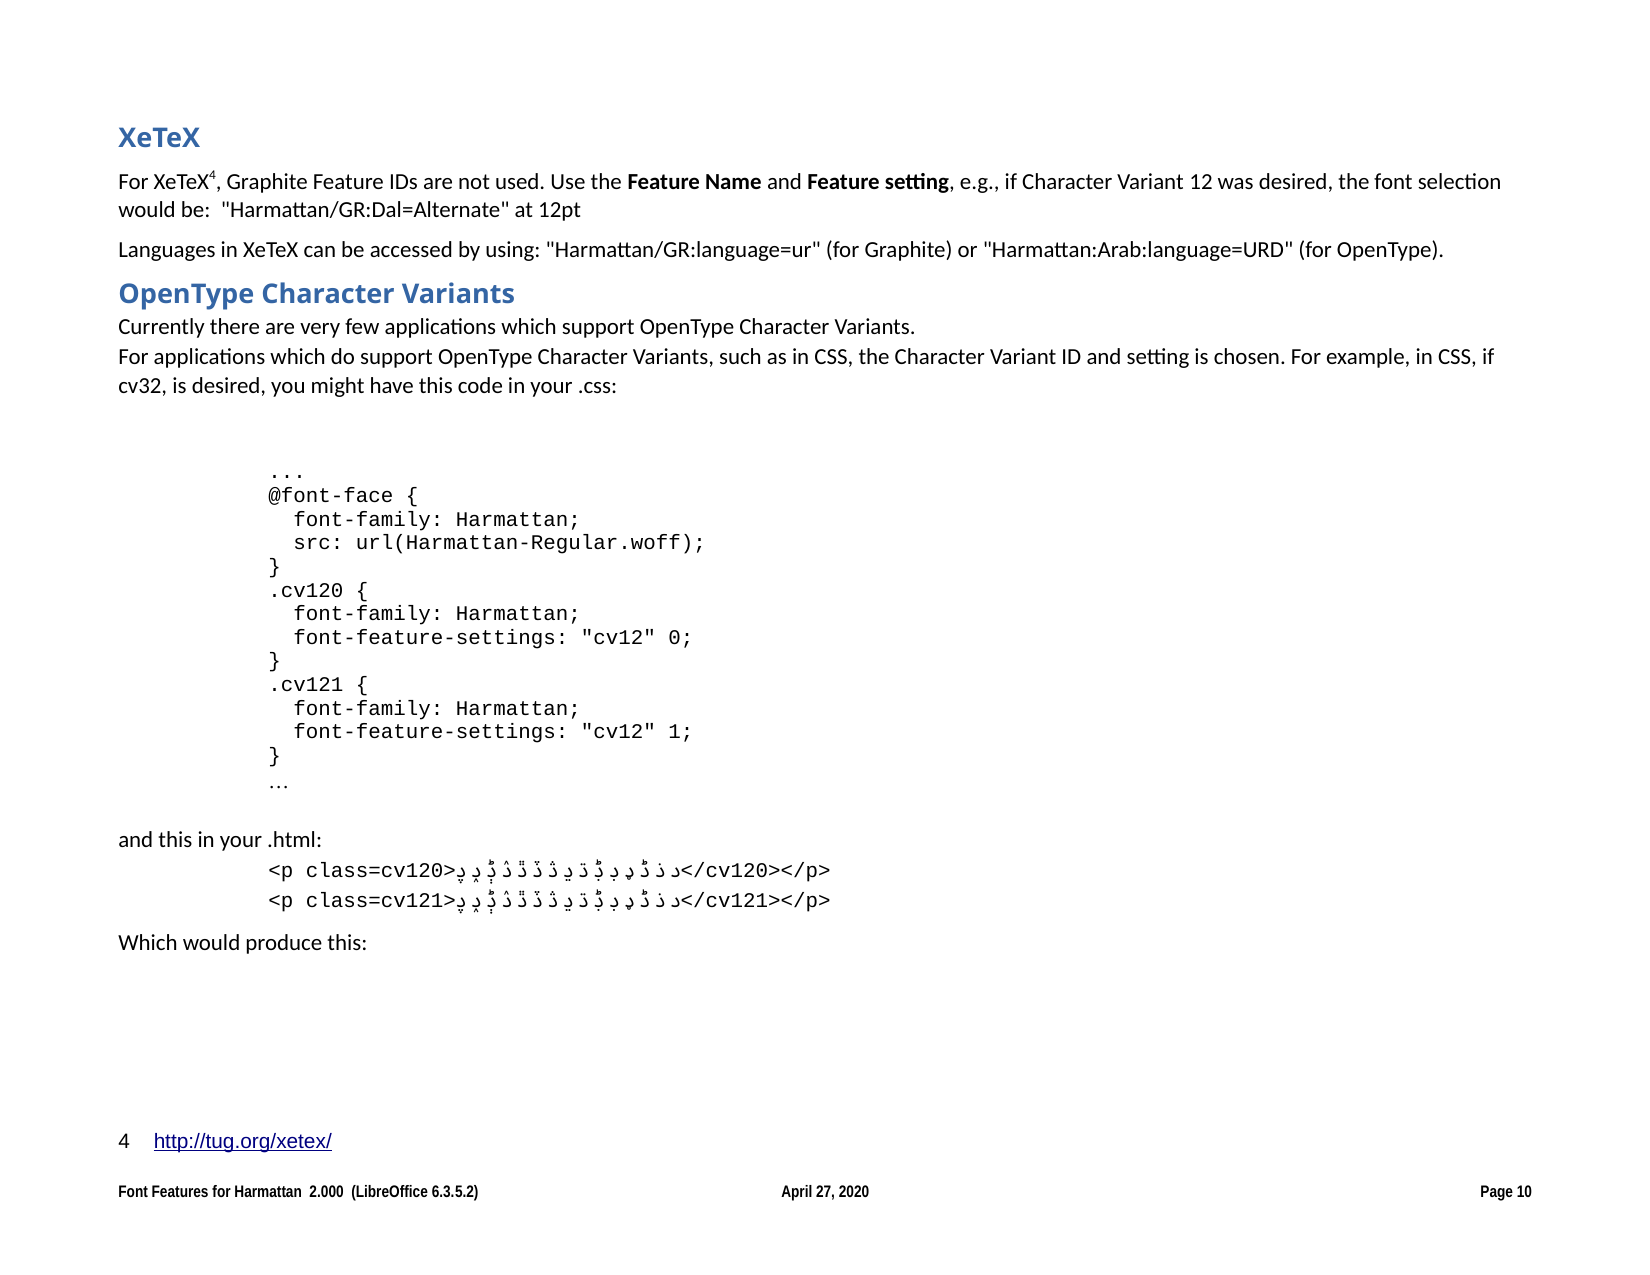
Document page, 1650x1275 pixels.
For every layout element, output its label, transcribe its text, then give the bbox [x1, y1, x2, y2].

text font-family: Harmattan; [268, 603, 1532, 627]
text @font-face { [268, 485, 1532, 509]
text and this in your .html: [118, 825, 1532, 853]
text For applications which do support OpenType Character Variants, such as in CSS, the Character Variant ID and setting is chosen. For example, in CSS, if cv32, is desired, you might have this code in your .css: [118, 342, 1532, 400]
text .cv121 { [268, 674, 1532, 698]
text .cv120 { [268, 579, 1532, 603]
subtitle OpenType Character Variants [118, 275, 1532, 312]
text Which would produce this: [118, 928, 1532, 956]
text font-family: Harmattan; [268, 509, 1532, 532]
text <p class=cv120>د ذ ڈ ډ ڊ ڋ ڌ ڍ ڎ ڏ ڐ ۮ ݙ ݚ ࢮ</cv120></p> [268, 855, 1532, 884]
text … [268, 769, 1532, 793]
text } [268, 745, 1532, 769]
text http://tug.org/xetex/ [118, 1129, 1532, 1153]
text } [268, 651, 1532, 674]
text Currently there are very few applications which support OpenType Character Variants. [118, 312, 1532, 340]
text src: url(Harmattan-Regular.woff); [268, 532, 1532, 556]
text } [268, 556, 1532, 579]
subtitle XeTeX [118, 118, 1532, 155]
text font-feature-settings: "cv12" 0; [268, 627, 1532, 651]
text font-feature-settings: "cv12" 1; [268, 721, 1532, 745]
text font-family: Harmattan; [268, 698, 1532, 721]
text <p class=cv121>د ذ ڈ ډ ڊ ڋ ڌ ڍ ڎ ڏ ڐ ۮ ݙ ݚ ࢮ</cv121></p> [268, 886, 1532, 914]
text For XeTeX, Graphite Feature IDs are not used. Use the Feature Name and Feature setting, e.g., if Character Variant 12 was desired, the font selection would be: "Harmattan/GR:Dal=Alternate" at 12pt [118, 167, 1532, 223]
text Languages in XeTeX can be accessed by using: "Harmattan/GR:language=ur" (for Graphite) or "Harmattan:Arab:language=URD" (for OpenType). [118, 235, 1532, 263]
text ... [268, 461, 1532, 485]
